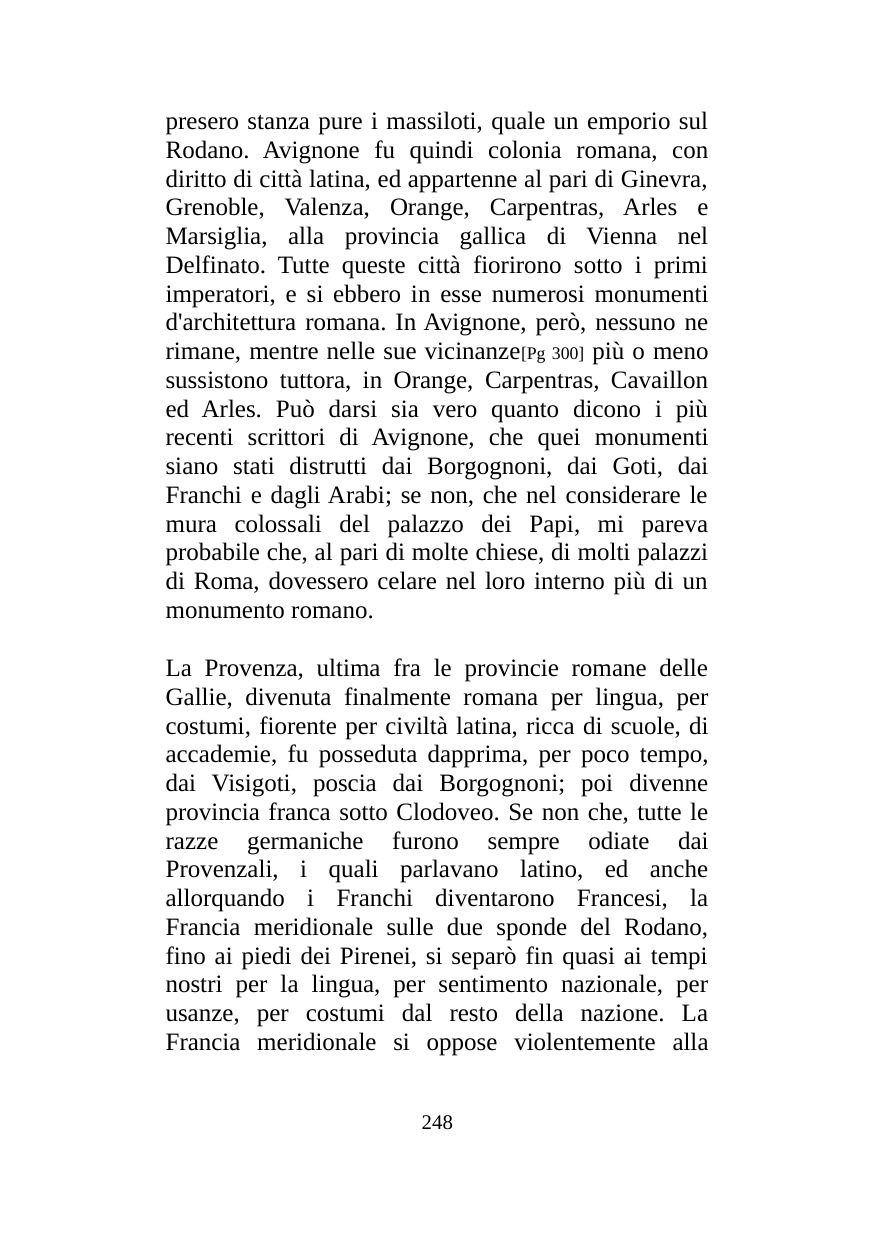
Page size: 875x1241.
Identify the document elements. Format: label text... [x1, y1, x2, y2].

text presero stanza pure i massiloti, quale un emporio sul Rodano. Avignone fu quindi colonia romana, con diritto di città latina, ed appartenne al pari di Ginevra, Grenoble, Valenza, Orange, Carpentras, Arles e Marsiglia, alla provincia gallica di Vienna nel Delfinato. Tutte queste città fiorirono sotto i primi imperatori, e si ebbero in esse numerosi monumenti d'architettura romana. In Avignone, però, nessuno ne rimane, mentre nelle sue vicinanze[Pg 300] più o meno sussistono tuttora, in Orange, Carpentras, Cavaillon ed Arles. Può darsi sia vero quanto dicono i più recenti scrittori di Avignone, che quei monumenti siano stati distrutti dai Borgognoni, dai Goti, dai Franchi e dagli Arabi; se non, che nel considerare le mura colossali del palazzo dei Papi, mi pareva probabile che, al pari di molte chiese, di molti palazzi di Roma, dovessero celare nel loro interno più di un monumento romano. [165, 106, 709, 624]
text La Provenza, ultima fra le provincie romane delle Gallie, divenuta finalmente romana per lingua, per costumi, fiorente per civiltà latina, ricca di scuole, di accademie, fu posseduta dapprima, per poco tempo, dai Visigoti, poscia dai Borgognoni; poi divenne provincia franca sotto Clodoveo. Se non che, tutte le razze germaniche furono sempre odiate dai Provenzali, i quali parlavano latino, ed anche allorquando i Franchi diventarono Francesi, la Francia meridionale sulle due sponde del Rodano, fino ai piedi dei Pirenei, si separò fin quasi ai tempi nostri per la lingua, per sentimento nazionale, per usanze, per costumi dal resto della nazione. La Francia meridionale si oppose violentemente alla [165, 653, 709, 1056]
